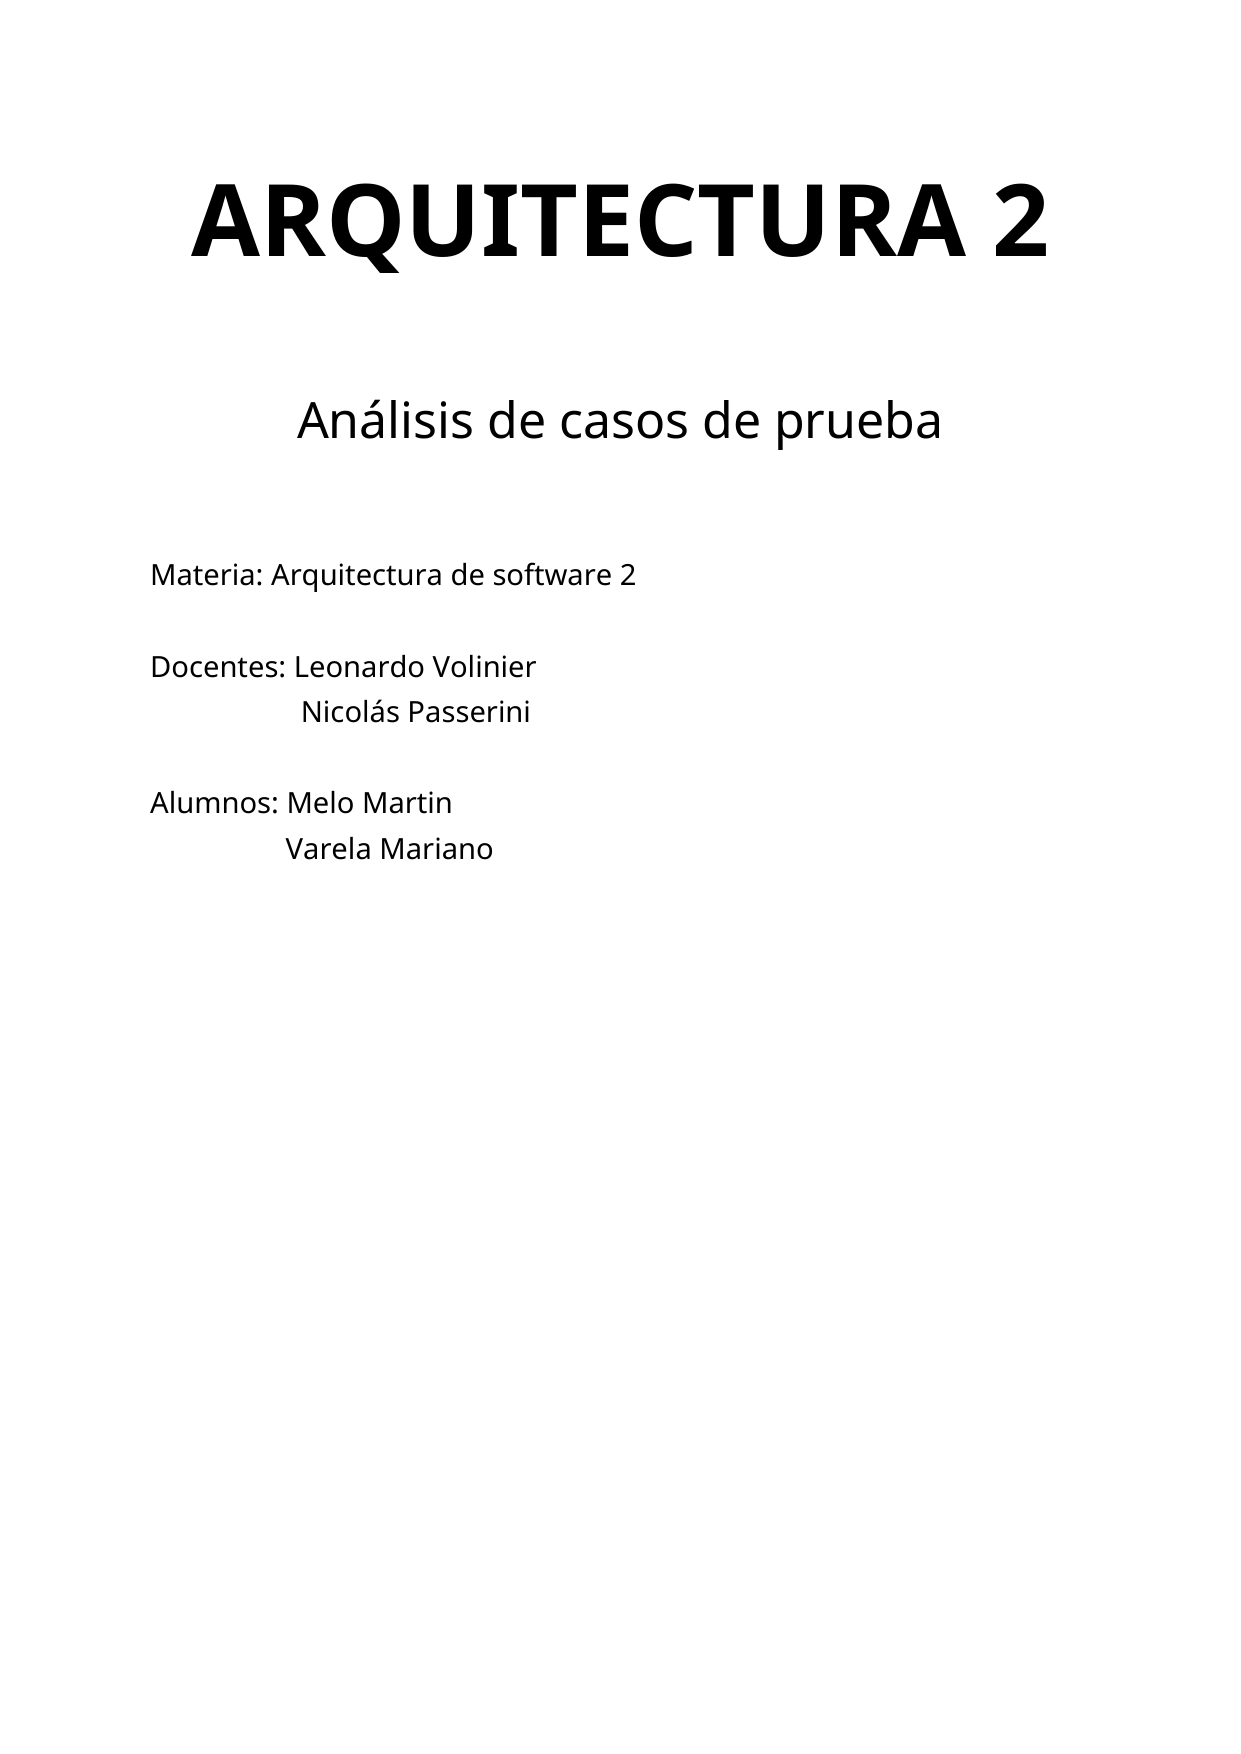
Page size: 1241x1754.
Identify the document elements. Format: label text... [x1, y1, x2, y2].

text Nicolás Passerini [150, 691, 1091, 731]
text Varela Mariano [150, 828, 1091, 868]
text Materia: Arquitectura de software 2 [150, 554, 1091, 594]
text Alumnos: Melo Martin [150, 783, 1091, 822]
text Análisis de casos de prueba [150, 385, 1091, 453]
text Docentes: Leonardo Volinier [150, 646, 1091, 686]
text ARQUITECTURA 2 [150, 150, 1091, 286]
